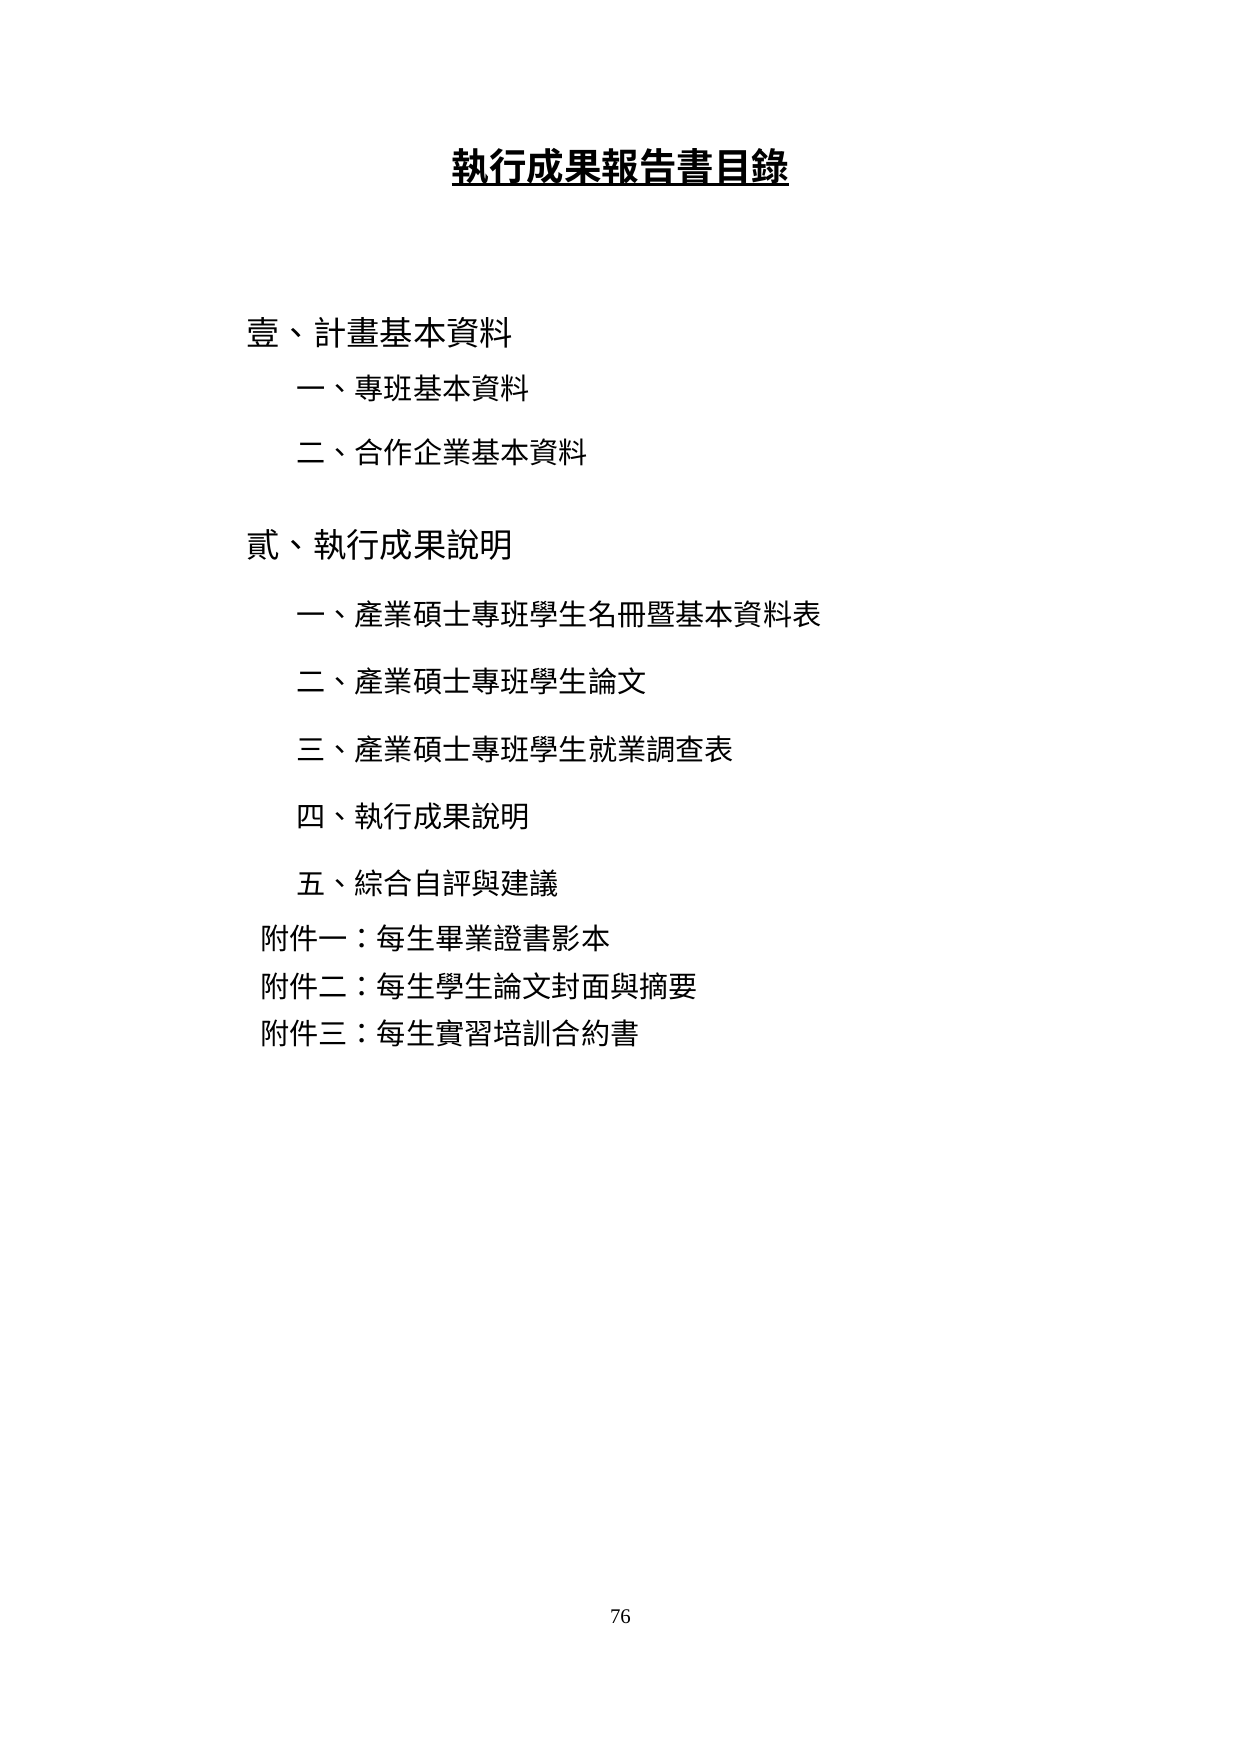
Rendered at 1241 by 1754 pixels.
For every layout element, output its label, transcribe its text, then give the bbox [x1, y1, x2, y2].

text 附件二：每生學生論文封面與摘要 [260, 963, 1069, 1005]
text 五、綜合自評與建議 [296, 861, 1069, 903]
text 一、產業碩士專班學生名冊暨基本資料表 [296, 592, 1069, 634]
text 二、產業碩士專班學生論文 [296, 659, 1069, 701]
text 二、合作企業基本資料 [296, 430, 1069, 472]
text 一、專班基本資料 [296, 376, 1069, 405]
text 貳、執行成果說明 [246, 518, 1069, 567]
text 執行成果報告書目錄 [171, 150, 1069, 187]
text 四、執行成果說明 [296, 793, 1069, 836]
text 附件一：每生畢業證書影本 [260, 916, 1069, 958]
text 三、產業碩士專班學生就業調查表 [296, 726, 1069, 768]
text 附件三：每生實習培訓合約書 [260, 1011, 1069, 1053]
text 壹、計畫基本資料 [246, 322, 1069, 351]
